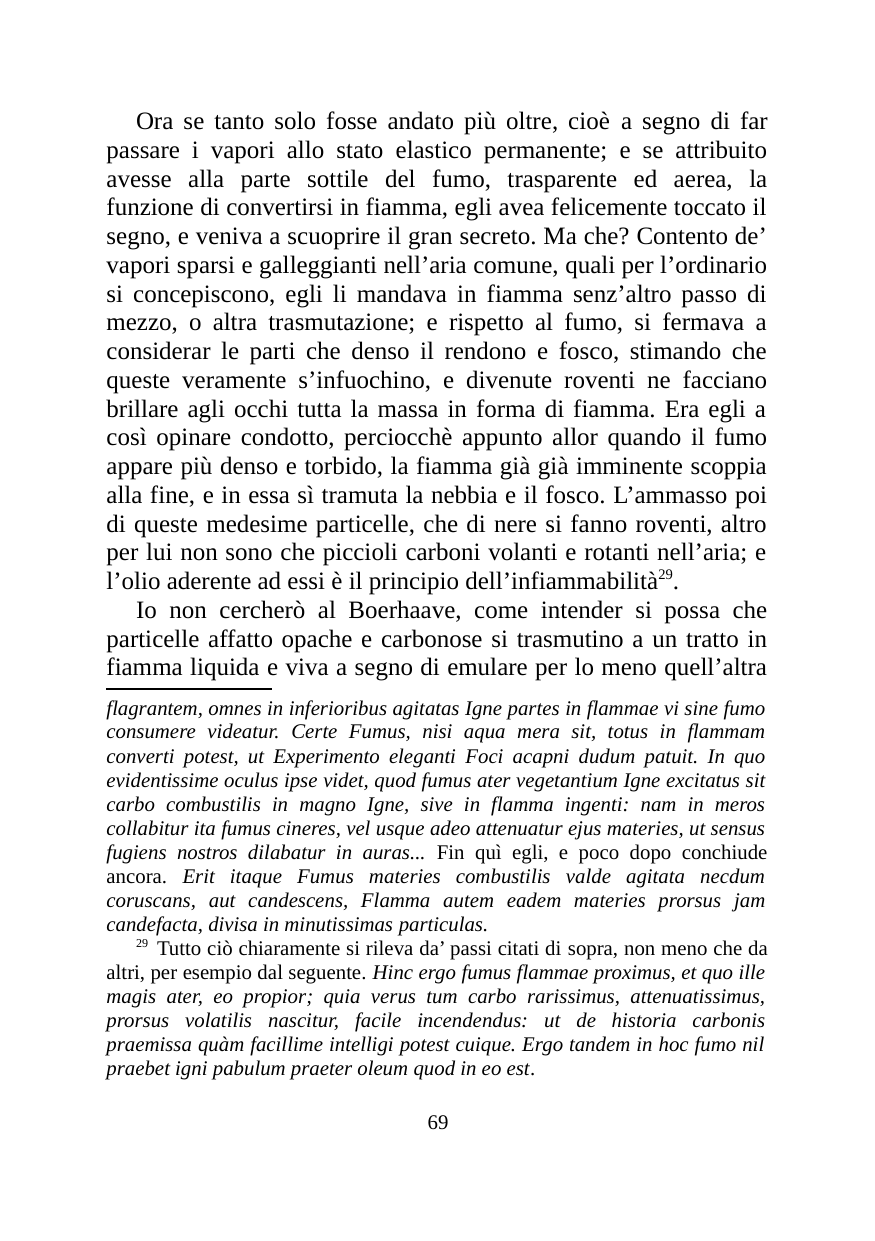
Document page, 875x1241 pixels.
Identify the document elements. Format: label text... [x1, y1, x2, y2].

list flagrantem, omnes in inferioribus agitatas Igne partes in flammae vi sine fumo consumere videatur. Certe Fumus, nisi aqua mera sit, totus in flammam converti potest, ut Experimento eleganti Foci acapni dudum patuit. In quo evidentissime oculus ipse videt, quod fumus ater vegetantium Igne excitatus sit carbo combustilis in magno Igne, sive in flamma ingenti: nam in meros collabitur ita fumus cineres, vel usque adeo attenuatur ejus materies, ut sensus fugiens nostros dilabatur in auras... Fin quì egli, e poco dopo conchiude ancora. Erit itaque Fumus materies combustilis valde agitata necdum coruscans, aut candescens, Flamma autem eadem materies prorsus jam candefacta, divisa in minutissimas particulas. [106, 695, 768, 936]
text Io non cercherò al Boerhaave, come intender si possa che particelle affatto opache e carbonose si trasmutino a un tratto in fiamma liquida e viva a segno di emulare per lo meno quell’altra [106, 595, 768, 681]
text Ora se tanto solo fosse andato più oltre, cioè a segno di far passare i vapori allo stato elastico permanente; e se attribuito avesse alla parte sottile del fumo, trasparente ed aerea, la funzione di convertirsi in fiamma, egli avea felicemente toccato il segno, e veniva a scuoprire il gran secreto. Ma che? Contento de’ vapori sparsi e galleggianti nell’aria comune, quali per l’ordinario si concepiscono, egli li mandava in fiamma senz’altro passo di mezzo, o altra trasmutazione; e rispetto al fumo, si fermava a considerar le parti che denso il rendono e fosco, stimando che queste veramente s’infuochino, e divenute roventi ne facciano brillare agli occhi tutta la massa in forma di fiamma. Era egli a così opinare condotto, perciocchè appunto allor quando il fumo appare più denso e torbido, la fiamma già già imminente scoppia alla fine, e in essa sì tramuta la nebbia e il fosco. L’ammasso poi di queste medesime particelle, che di nere si fanno roventi, altro per lui non sono che piccioli carboni volanti e rotanti nell’aria; e l’olio aderente ad essi è il principio dell’infiammabilità. [106, 106, 768, 595]
list Tutto ciò chiaramente si rileva da’ passi citati di sopra, non meno che da altri, per esempio dal seguente. Hinc ergo fumus flammae proximus, et quo ille magis ater, eo propior; quia verus tum carbo rarissimus, attenuatissimus, prorsus volatilis nascitur, facile incendendus: ut de historia carbonis praemissa quàm facillime intelligi potest cuique. Ergo tandem in hoc fumo nil praebet igni pabulum praeter oleum quod in eo est. [106, 936, 768, 1080]
